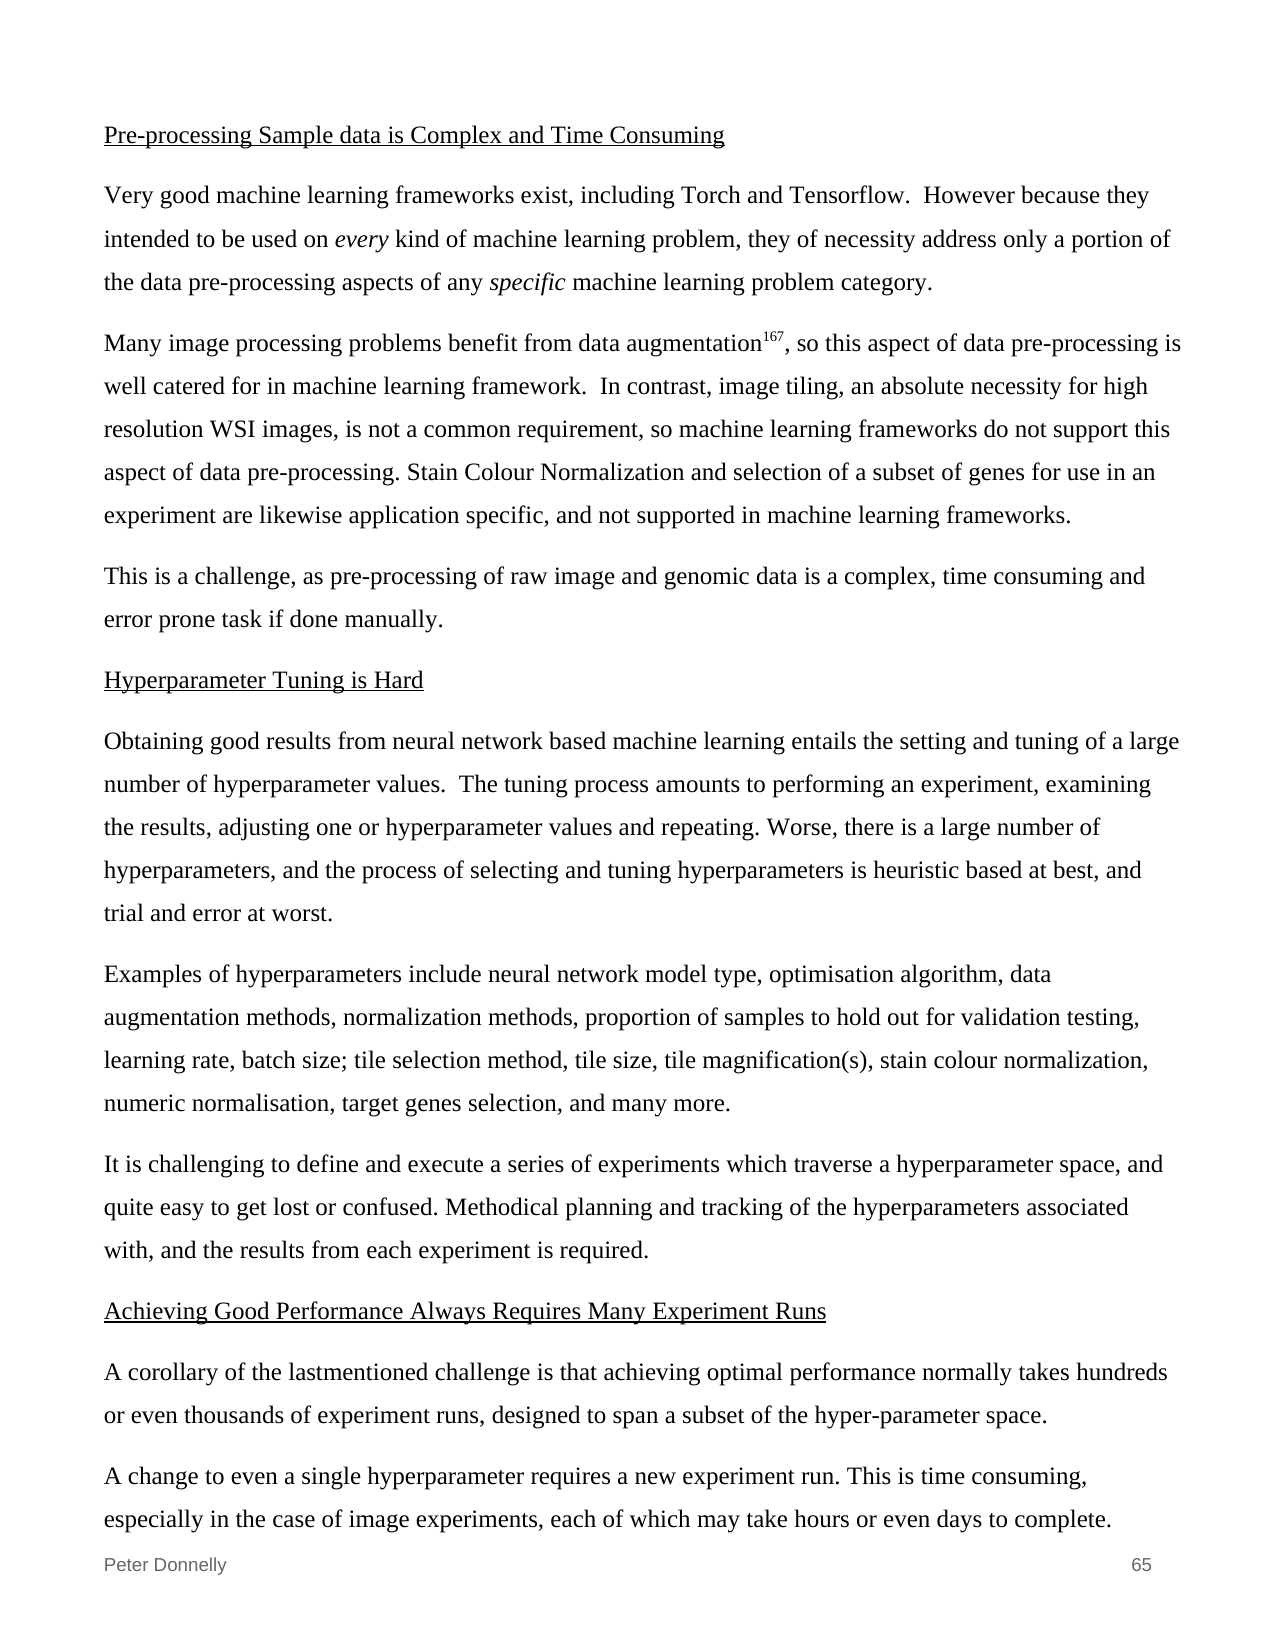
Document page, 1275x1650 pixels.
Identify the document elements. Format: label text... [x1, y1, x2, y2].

text Obtaining good results from neural network based machine learning entails the setting and tuning of a large number of hyperparameter values. The tuning process amounts to performing an experiment, examining the results, adjusting one or hyperparameter values and repeating. Worse, there is a large number of hyperparameters, and the process of selecting and tuning hyperparameters is heuristic based at best, and trial and error at worst. [103, 726, 1181, 927]
text Examples of hyperparameters include neural network model type, optimisation algorithm, data augmentation methods, normalization methods, proportion of samples to hold out for validation testing, learning rate, batch size; tile selection method, tile size, tile magnification(s), stain colour normalization, numeric normalisation, target genes selection, and many more. [103, 959, 1181, 1117]
text Pre-processing Sample data is Complex and Time Consuming [103, 120, 1181, 148]
text Many image processing problems benefit from data augmentation, so this aspect of data pre-processing is well catered for in machine learning framework. In contrast, image tiling, an absolute necessity for high resolution WSI images, is not a common requirement, so machine learning frameworks do not support this aspect of data pre-processing. Stain Colour Normalization and selection of a subset of genes for use in an experiment are likewise application specific, and not supported in machine learning frameworks. [103, 328, 1181, 529]
text It is challenging to define and execute a series of experiments which traverse a hyperparameter space, and quite easy to get lost or confused. Methodical planning and tracking of the hyperparameters associated with, and the results from each experiment is required. [103, 1149, 1181, 1264]
text Very good machine learning frameworks exist, including Torch and Tensorflow. However because they intended to be used on every kind of machine learning problem, they of necessity address only a portion of the data pre-processing aspects of any specific machine learning problem category. [103, 181, 1181, 296]
text Hyperparameter Tuning is Hard [103, 665, 1181, 694]
text This is a challenge, as pre-processing of raw image and genomic data is a complex, time consuming and error prone task if done manually. [103, 561, 1181, 633]
text A change to even a single hyperparameter requires a new experiment run. This is time consuming, especially in the case of image experiments, each of which may take hours or even days to complete. [103, 1461, 1181, 1533]
text A corollary of the lastmentioned challenge is that achieving optimal performance normally takes hundreds or even thousands of experiment runs, designed to span a subset of the hyper-parameter space. [103, 1357, 1181, 1429]
text Achieving Good Performance Always Requires Many Experiment Runs [103, 1296, 1181, 1325]
